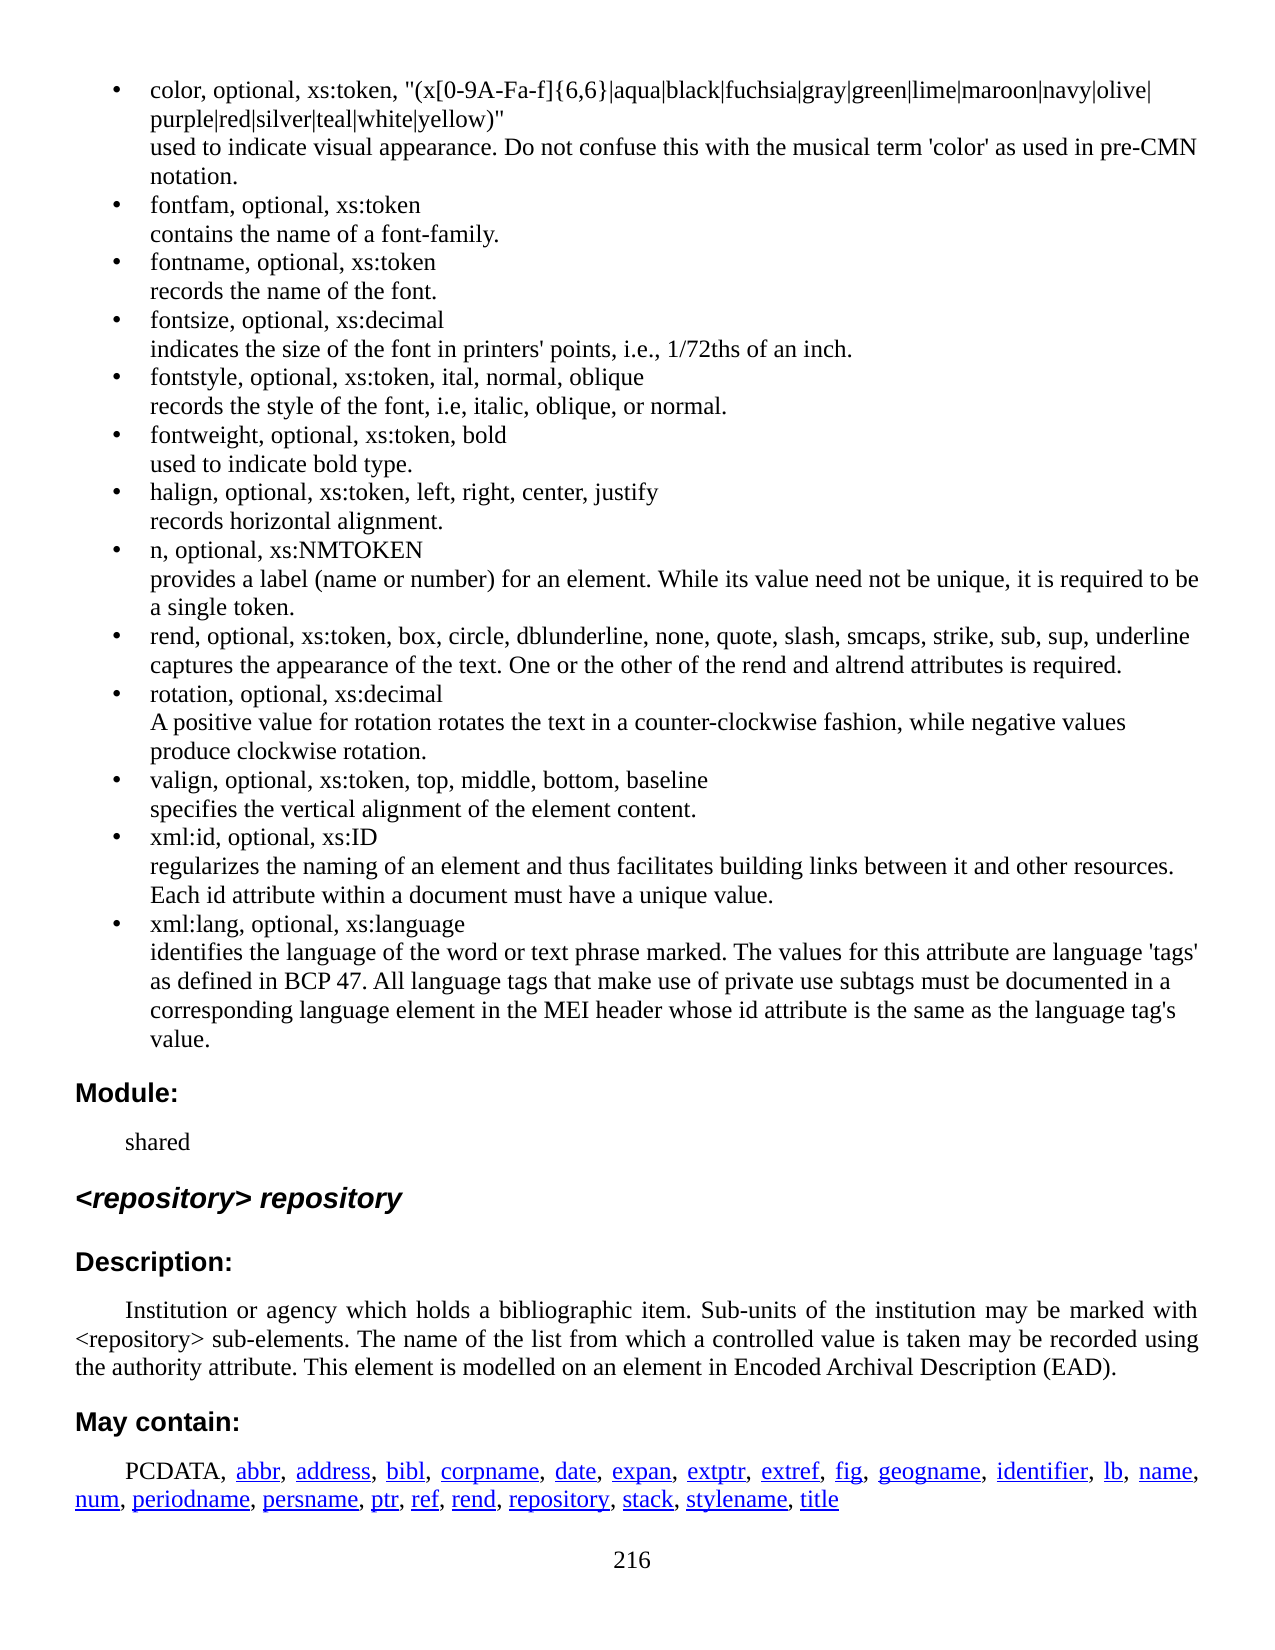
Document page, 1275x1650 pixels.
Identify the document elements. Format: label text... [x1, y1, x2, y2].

list rend, optional, xs:token, box, circle, dblunderline, none, quote, slash, smcaps, strike, sub, sup, underline captures the appearance of the text. One or the other of the rend and altrend attributes is required. [112, 621, 1200, 679]
list fontfam, optional, xs:token contains the name of a font-family. [112, 190, 1200, 247]
list fontstyle, optional, xs:token, ital, normal, oblique records the style of the font, i.e, italic, oblique, or normal. [112, 362, 1200, 420]
text PCDATA, abbr, address, bibl, corpname, date, expan, extptr, extref, fig, geogname, identifier, lb, name, num, periodname, persname, ptr, ref, rend, repository, stack, stylename, title [75, 1456, 1200, 1513]
list fontweight, optional, xs:token, bold used to indicate bold type. [112, 420, 1200, 477]
list halign, optional, xs:token, left, right, center, justify records horizontal alignment. [112, 477, 1200, 535]
list color, optional, xs:token, "(x[0-9A-Fa-f]{6,6}|aqua|black|fuchsia|gray|green|lime|maroon|navy|olive|purple|red|silver|teal|white|yellow)" used to indicate visual appearance. Do not confuse this with the musical term 'color' as used in pre-CMN notation. [112, 75, 1200, 190]
subtitle Description: [75, 1246, 1200, 1277]
list rotation, optional, xs:decimal A positive value for rotation rotates the text in a counter-clockwise fashion, while negative values produce clockwise rotation. [112, 679, 1200, 765]
subtitle Module: [75, 1077, 1200, 1109]
list fontname, optional, xs:token records the name of the font. [112, 247, 1200, 305]
list fontsize, optional, xs:decimal indicates the size of the font in printers' points, i.e., 1/72ths of an inch. [112, 305, 1200, 362]
subtitle <repository> repository [75, 1181, 1200, 1214]
list n, optional, xs:NMTOKEN provides a label (name or number) for an element. While its value need not be unique, it is required to be a single token. [112, 535, 1200, 621]
list valign, optional, xs:token, top, middle, bottom, baseline specifies the vertical alignment of the element content. [112, 765, 1200, 822]
subtitle May contain: [75, 1406, 1200, 1437]
list xml:lang, optional, xs:language identifies the language of the word or text phrase marked. The values for this attribute are language 'tags' as defined in BCP 47. All language tags that make use of private use subtags must be documented in a corresponding language element in the MEI header whose id attribute is the same as the language tag's value. [112, 909, 1200, 1052]
list xml:id, optional, xs:ID regularizes the naming of an element and thus facilitates building links between it and other resources. Each id attribute within a document must have a unique value. [112, 822, 1200, 909]
text Institution or agency which holds a bibliographic item. Sub-units of the institution may be marked with <repository> sub-elements. The name of the list from which a controlled value is taken may be recorded using the authority attribute. This element is modelled on an element in Encoded Archival Description (EAD). [75, 1295, 1200, 1381]
text shared [75, 1127, 1200, 1156]
